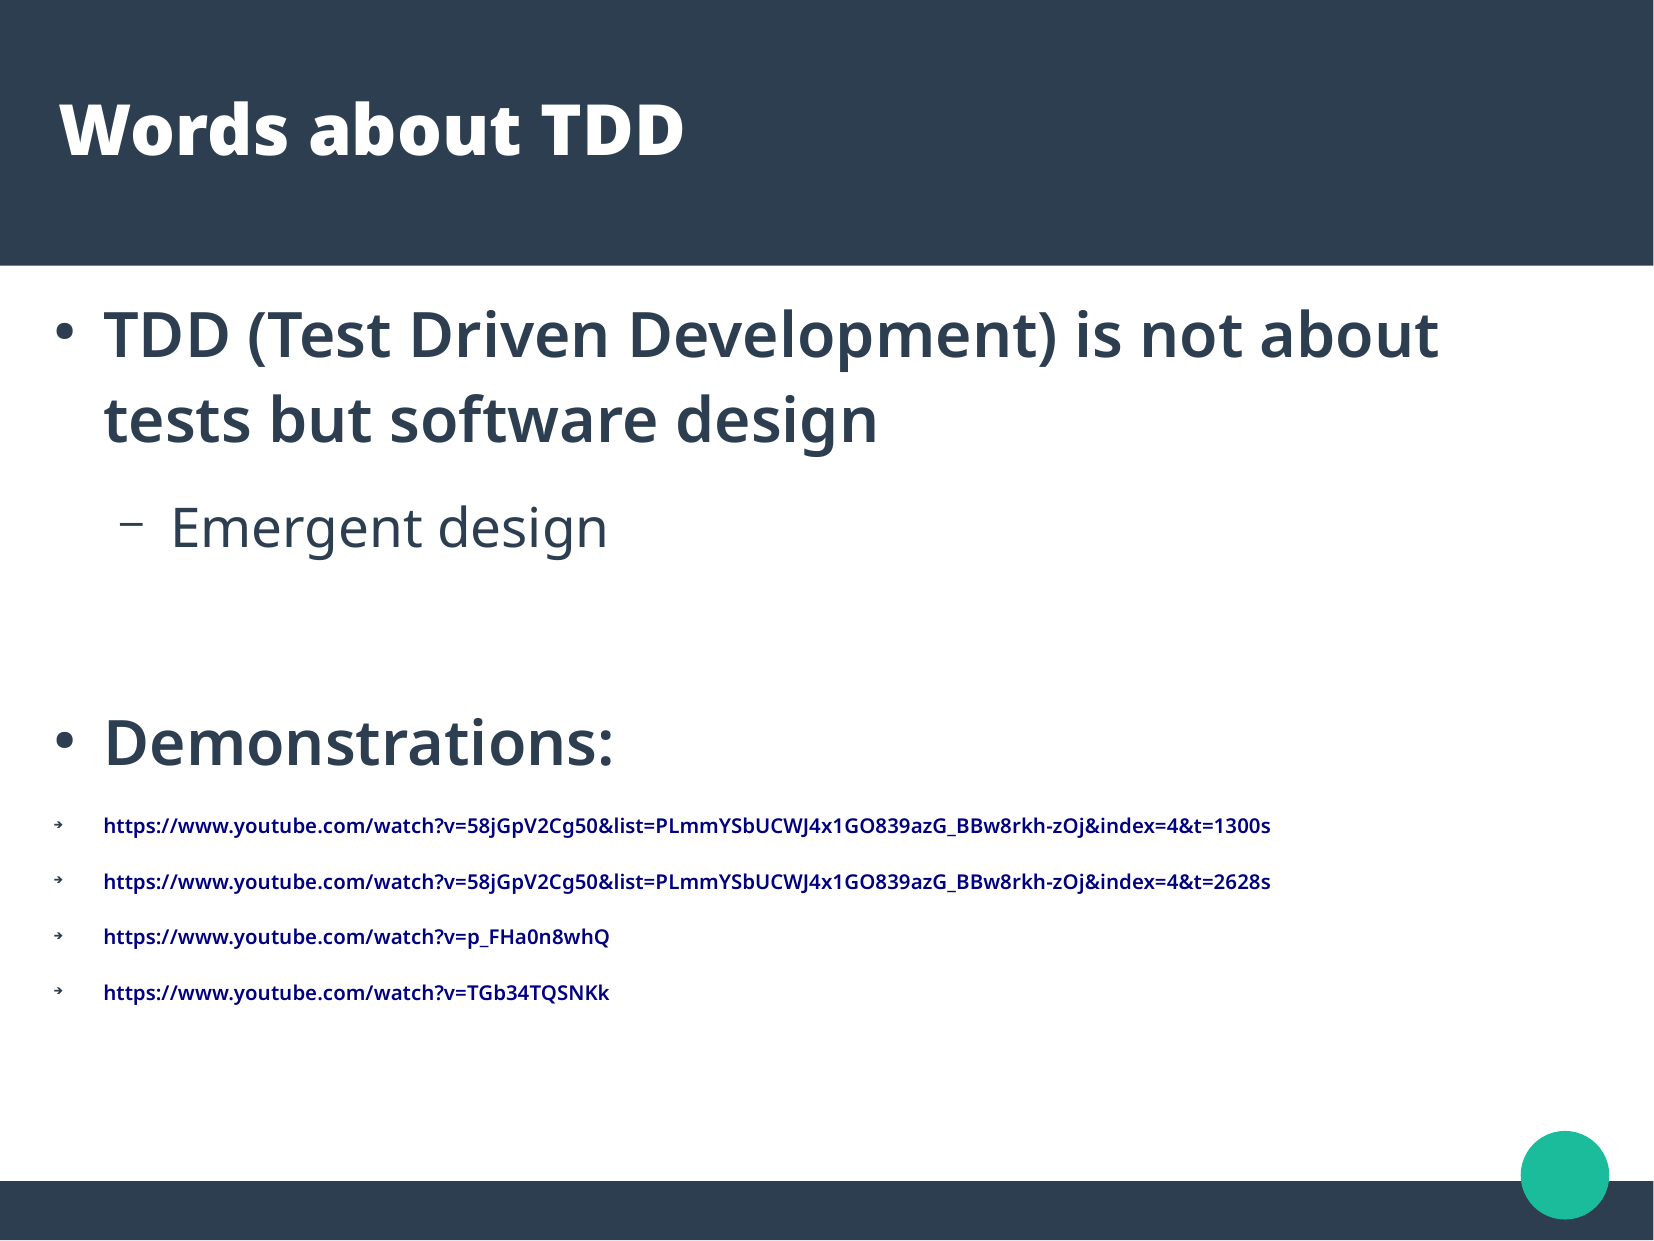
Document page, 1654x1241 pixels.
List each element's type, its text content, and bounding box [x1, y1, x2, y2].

list TDD (Test Driven Development) is not about tests but software design Emergent design Demonstrations: https://www.youtube.com/watch?v=58jGpV2Cg50&list=PLmmYSbUCWJ4x1GO839azG_BBw8rkh-zOj&index=4&t=1300s https://www.youtube.com/watch?v=58jGpV2Cg50&list=PLmmYSbUCWJ4x1GO839azG_BBw8rkh-zOj&index=4&t=2628s https://www.youtube.com/watch?v=p_FHa0n8whQ https://www.youtube.com/watch?v=TGb34TQSNKk [36, 290, 1596, 1010]
title Words about TDD [59, 49, 1595, 207]
